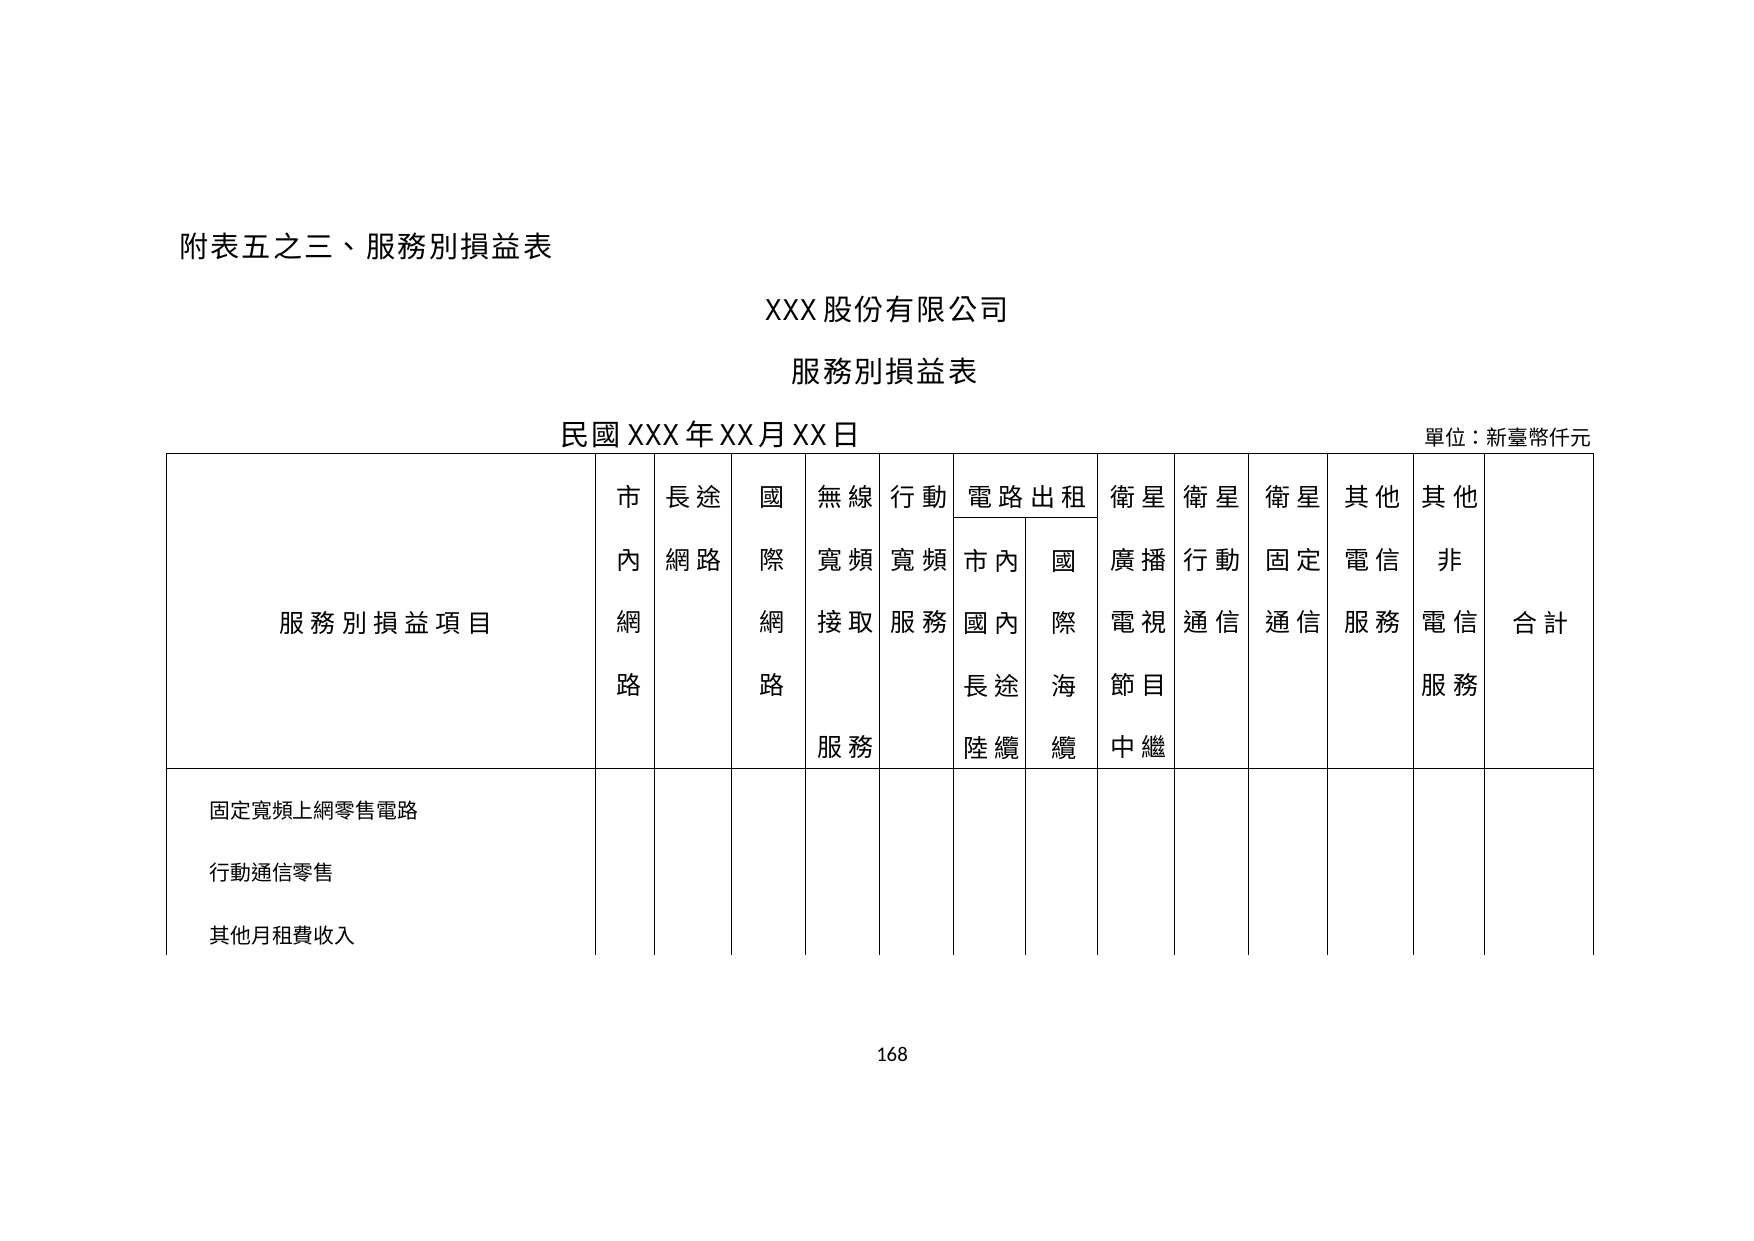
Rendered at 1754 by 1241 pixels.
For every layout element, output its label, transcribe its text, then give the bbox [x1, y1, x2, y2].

table_cell [1328, 830, 1413, 893]
table_cell [1328, 893, 1413, 955]
table_cell [655, 769, 731, 830]
table_cell [732, 893, 805, 955]
table_cell 民國XXX年XX月XX日 單位：新臺幣仟元 [166, 391, 1593, 453]
table_cell [880, 830, 953, 893]
table_cell 服務別損益項目 [167, 454, 595, 768]
table_cell 電路出租 [954, 454, 1097, 517]
table_cell 其他 電信 服務 [1328, 454, 1413, 768]
table_cell [1026, 769, 1097, 830]
table_cell [596, 830, 654, 893]
table_header [1485, 203, 1593, 266]
table_header [1097, 203, 1174, 266]
table_cell [655, 830, 731, 893]
table_cell [1328, 769, 1413, 830]
table_cell 服務別損益表 [166, 328, 1593, 391]
table_cell [596, 769, 654, 830]
table_cell [1026, 893, 1097, 955]
table_cell 國際海纜 [1026, 518, 1097, 768]
table_cell 衛星廣播電視節目中繼出租 [1098, 454, 1174, 768]
table_cell [1249, 769, 1327, 830]
table_cell 衛星 固定 通信 [1249, 454, 1327, 768]
table_cell [1414, 769, 1484, 830]
table_header [880, 203, 954, 266]
table_cell 行動通信零售 [167, 830, 595, 893]
table_cell [1098, 769, 1174, 830]
table_cell [880, 769, 953, 830]
table_header [1413, 203, 1484, 266]
table_cell [1485, 769, 1593, 830]
table_header [1174, 203, 1248, 266]
table_cell [732, 769, 805, 830]
table_header [654, 203, 731, 266]
table_cell [596, 893, 654, 955]
table_cell [806, 893, 879, 955]
table_header [954, 203, 1025, 266]
table_cell [954, 893, 1025, 955]
table_cell XXX股份有限公司 [166, 266, 1593, 328]
table_cell 行動 寬頻 服務 [880, 454, 953, 768]
table_header [731, 203, 805, 266]
table_cell [806, 769, 879, 830]
table_cell 國際網路 [732, 454, 805, 768]
table_cell 衛星行動通信 [1175, 454, 1248, 768]
table_cell 市內國內長途陸纜 [954, 518, 1025, 768]
table_cell [1175, 830, 1248, 893]
table_cell [954, 830, 1025, 893]
table_header [805, 203, 879, 266]
table_cell [1098, 830, 1174, 893]
table_cell [880, 893, 953, 955]
table_cell [1175, 893, 1248, 955]
table_cell [954, 769, 1025, 830]
table_header [1249, 203, 1327, 266]
table_cell 市內網路 [596, 454, 654, 768]
table_cell [806, 830, 879, 893]
table_cell 無線 寬頻 接取 服務 [806, 454, 879, 768]
table_cell 長途網路 [655, 454, 731, 768]
table_cell [1249, 830, 1327, 893]
table_cell 其他非 電信 服務 [1414, 454, 1484, 768]
table_cell [1098, 893, 1174, 955]
table_cell [732, 830, 805, 893]
table_cell [1485, 830, 1593, 893]
table_cell 其他月租費收入 [167, 893, 595, 955]
table_cell [1414, 830, 1484, 893]
table_header [1025, 203, 1097, 266]
table_cell [655, 893, 731, 955]
table_cell 合計 [1485, 454, 1593, 768]
table_cell [1249, 893, 1327, 955]
table_cell [1485, 893, 1593, 955]
table_header [1328, 203, 1413, 266]
table_cell [1026, 830, 1097, 893]
table_cell [1175, 769, 1248, 830]
table_cell [1414, 893, 1484, 955]
table_cell 固定寬頻上網零售電路 [167, 769, 595, 830]
table_header 附表五之三、服務別損益表 [166, 203, 654, 266]
